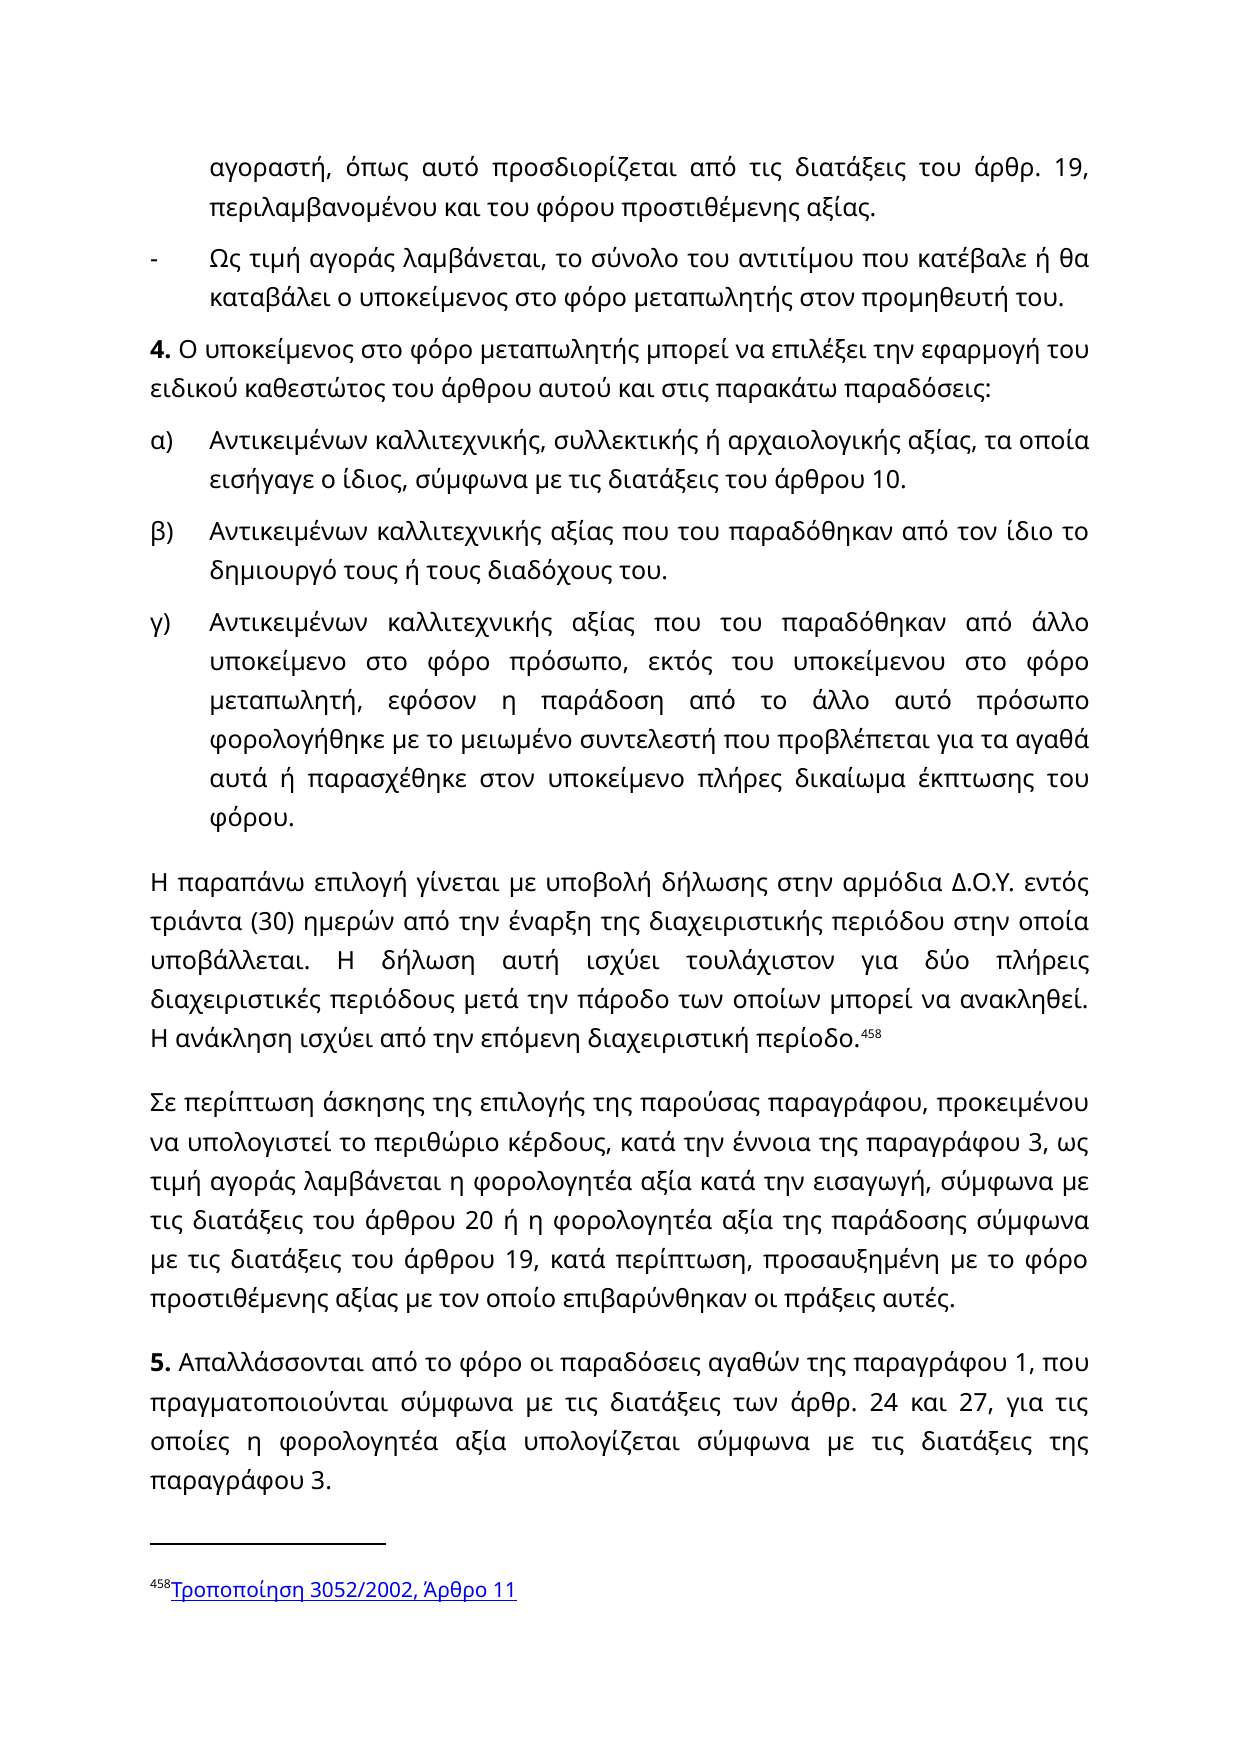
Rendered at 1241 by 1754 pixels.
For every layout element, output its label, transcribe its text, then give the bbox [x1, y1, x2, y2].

list - Ως τιμή αγοράς λαμβάνεται, το σύνολο του αντιτίμου που κατέβαλε ή θα καταβάλει ο υποκείμενος στο φόρο μεταπωλητής στον προμηθευτή του. [150, 241, 1090, 314]
text Τροποποίηση 3052/2002, Άρθρο 11 [150, 1576, 1090, 1604]
list γ) Αντικειμένων καλλιτεχνικής αξίας που του παραδόθηκαν από άλλο υποκείμενο στο φόρο πρόσωπο, εκτός του υποκείμενου στο φόρο μεταπωλητή, εφόσον η παράδοση από το άλλο αυτό πρόσωπο φορολογήθηκε με το μειωμένο συντελεστή που προβλέπεται για τα αγαθά αυτά ή παρασχέθηκε στον υποκείμενο πλήρες δικαίωμα έκπτωσης του φόρου. [150, 604, 1090, 834]
text Η παραπάνω επιλογή γίνεται με υποβολή δήλωσης στην αρμόδια Δ.Ο.Υ. εντός τριάντα (30) ημερών από την έναρξη της διαχειριστικής περιόδου στην οποία υποβάλλεται. Η δήλωση αυτή ισχύει τουλάχιστον για δύο πλήρεις διαχειριστικές περιόδους μετά την πάροδο των οποίων μπορεί να ανακληθεί. Η ανάκληση ισχύει από την επόμενη διαχειριστική περίοδο. [150, 864, 1090, 1055]
list β) Αντικειμένων καλλιτεχνικής αξίας που του παραδόθηκαν από τον ίδιο το δημιουργό τους ή τους διαδόχους του. [150, 513, 1090, 587]
list α) Αντικειμένων καλλιτεχνικής, συλλεκτικής ή αρχαιολογικής αξίας, τα οποία εισήγαγε ο ίδιος, σύμφωνα με τις διατάξεις του άρθρου 10. [150, 422, 1090, 496]
text Σε περίπτωση άσκησης της επιλογής της παρούσας παραγράφου, προκειμένου να υπολογιστεί το περιθώριο κέρδους, κατά την έννοια της παραγράφου 3, ως τιμή αγοράς λαμβάνεται η φορολογητέα αξία κατά την εισαγωγή, σύμφωνα με τις διατάξεις του άρθρου 20 ή η φορολογητέα αξία της παράδοσης σύμφωνα με τις διατάξεις του άρθρου 19, κατά περίπτωση, προσαυξημένη με το φόρο προστιθέμενης αξίας με τον οποίο επιβαρύνθηκαν οι πράξεις αυτές. [150, 1085, 1090, 1315]
text 4. Ο υποκείμενος στο φόρο μεταπωλητής μπορεί να επιλέξει την εφαρμογή του ειδικού καθεστώτος του άρθρου αυτού και στις παρακάτω παραδόσεις: [150, 332, 1090, 405]
list αγοραστή, όπως αυτό προσδιορίζεται από τις διατάξεις του άρθρ. 19, περιλαμβανομένου και του φόρου προστιθέμενης αξίας. [150, 150, 1090, 223]
text 5. Απαλλάσσονται από το φόρο οι παραδόσεις αγαθών της παραγράφου 1, που πραγματοποιούνται σύμφωνα με τις διατάξεις των άρθρ. 24 και 27, για τις οποίες η φορολογητέα αξία υπολογίζεται σύμφωνα με τις διατάξεις της παραγράφου 3. [150, 1345, 1090, 1497]
